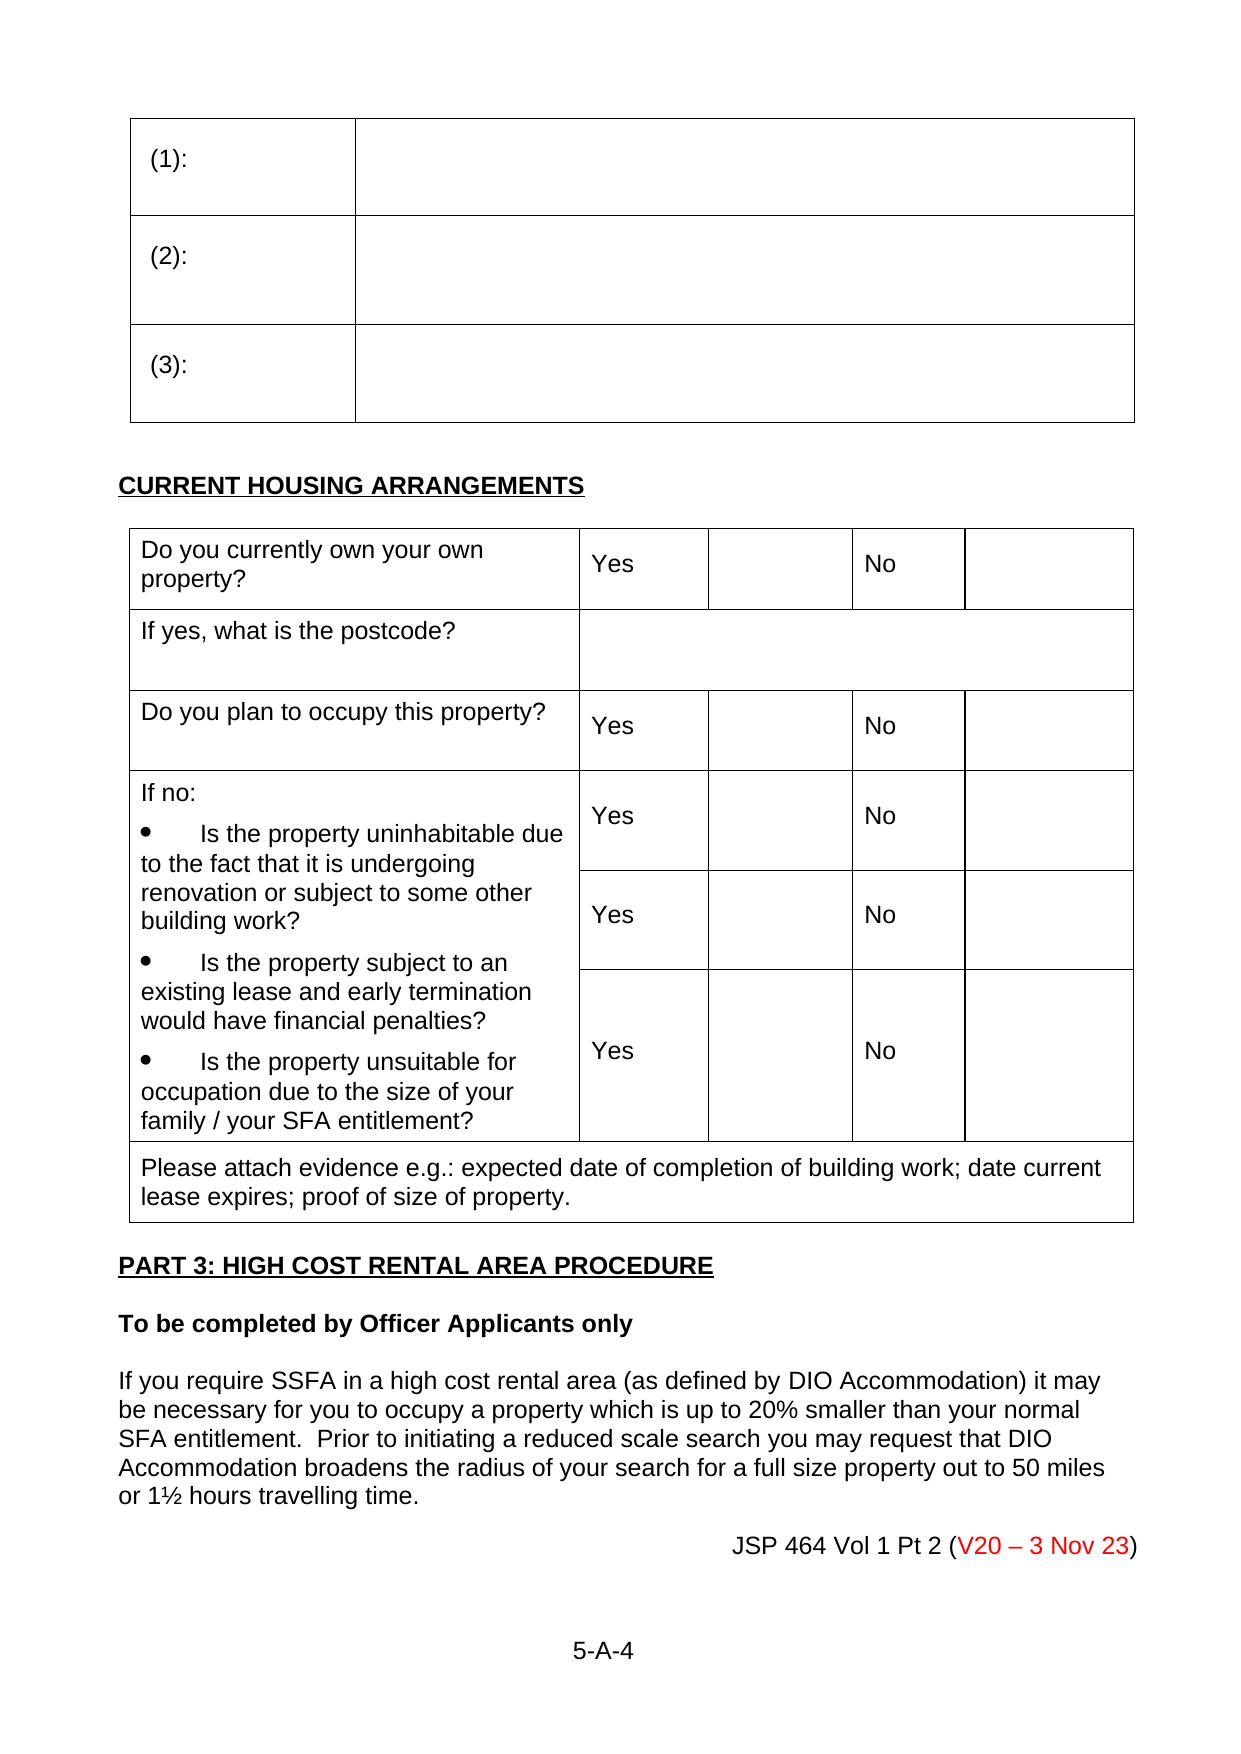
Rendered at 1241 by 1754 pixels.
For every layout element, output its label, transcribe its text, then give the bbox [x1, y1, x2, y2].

table_cell No [853, 771, 964, 870]
table_cell [966, 871, 1133, 969]
table_cell [709, 871, 852, 969]
table_cell No [853, 970, 964, 1141]
table_cell No [853, 691, 964, 770]
table_header [709, 529, 852, 609]
table_cell Yes [580, 871, 708, 969]
table_header (1): [131, 119, 355, 215]
table_cell If yes, what is the postcode? [130, 610, 579, 690]
table_cell Yes [580, 771, 708, 870]
table_header Yes [580, 529, 708, 609]
table_cell [709, 970, 852, 1141]
table_header No [853, 529, 964, 609]
table_cell [709, 771, 852, 870]
table_cell [356, 216, 1134, 324]
table_cell Yes [580, 970, 708, 1141]
table_cell Do you plan to occupy this property? [130, 691, 579, 770]
table_header [356, 119, 1134, 215]
subtitle CURRENT HOUSING ARRANGEMENTS [118, 471, 1122, 499]
text To be completed by Officer Applicants only [118, 1309, 1122, 1338]
table_cell [356, 325, 1134, 422]
table_cell Yes [580, 691, 708, 770]
table_cell If no: Is the property uninhabitable due to the fact that it is undergoing renovation or subject to some other building work? Is the property subject to an existing lease and early termination would have financial penalties? Is the property unsuitable for occupation due to the size of your family / your SFA entitlement? [130, 771, 579, 1141]
table_cell [966, 691, 1133, 770]
table_cell [966, 771, 1133, 870]
table_cell (3): [131, 325, 355, 422]
table_cell [966, 970, 1133, 1141]
table_cell [709, 691, 852, 770]
table_cell Please attach evidence e.g.: expected date of completion of building work; date current lease expires; proof of size of property. [130, 1142, 1133, 1222]
table_header [966, 529, 1133, 609]
text PART 3: HIGH COST RENTAL AREA PROCEDURE [118, 1251, 1122, 1280]
table_cell [580, 610, 1133, 690]
table_cell No [853, 871, 964, 969]
table_cell (2): [131, 216, 355, 324]
table_header Do you currently own your own property? [130, 529, 579, 609]
text If you require SSFA in a high cost rental area (as defined by DIO Accommodation) it may be necessary for you to occupy a property which is up to 20% smaller than your normal SFA entitlement. Prior to initiating a reduced scale search you may request that DIO Accommodation broadens the radius of your search for a full size property out to 50 miles or 1½ hours travelling time. [118, 1366, 1122, 1510]
